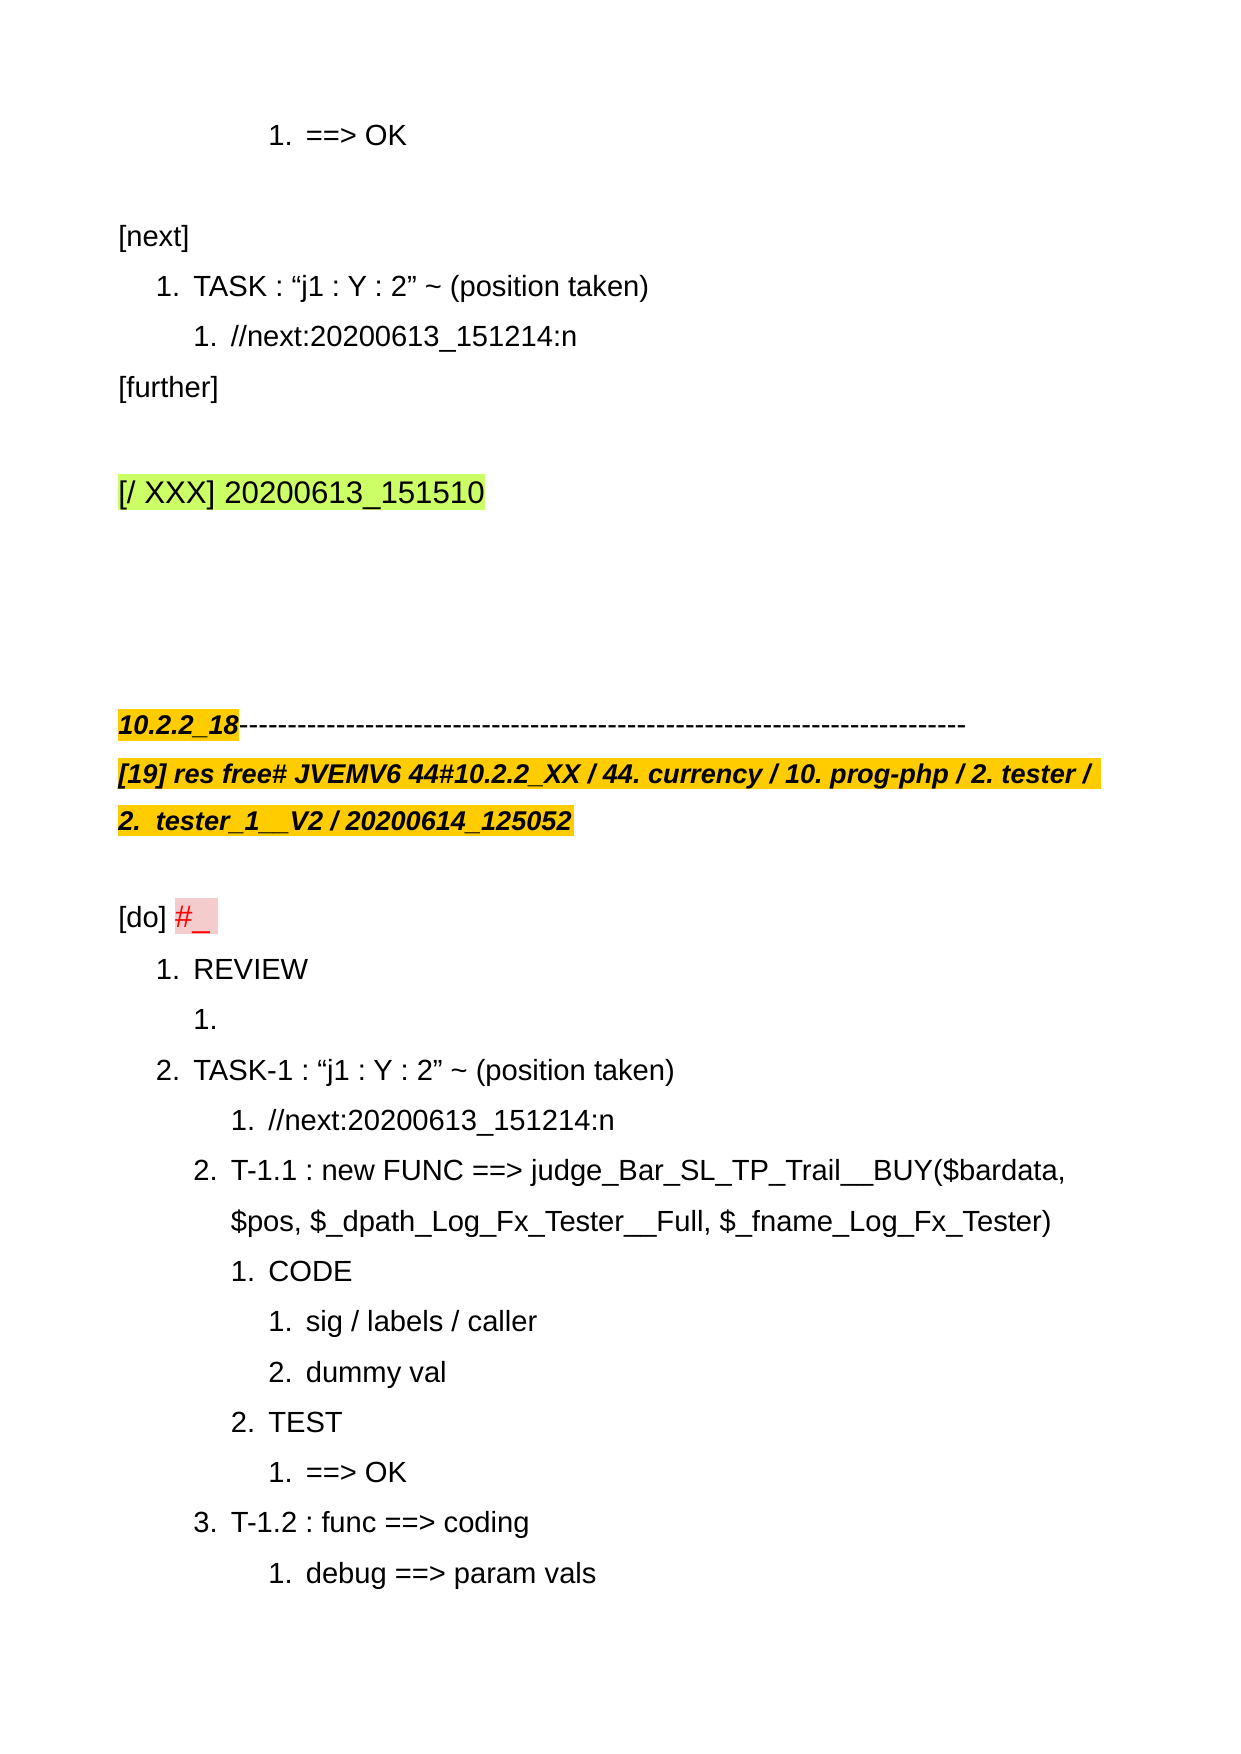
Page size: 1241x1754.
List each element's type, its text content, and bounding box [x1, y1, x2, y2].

text [further] [118, 370, 1122, 403]
list ==> OK [268, 118, 1122, 152]
list TASK-1 : “j1 : Y : 2” ~ (position taken) [156, 1053, 1122, 1086]
list TEST [231, 1405, 1122, 1438]
list ==> OK [268, 1455, 1122, 1489]
list dummy val [268, 1354, 1122, 1388]
text [next] [118, 219, 1122, 252]
list T-1.1 : new FUNC ==> judge_Bar_SL_TP_Trail__BUY($bardata, $pos, $_dpath_Log_Fx_Tester__Full, $_fname_Log_Fx_Tester) [193, 1153, 1122, 1237]
list CODE [231, 1254, 1122, 1287]
list REVIEW [156, 952, 1122, 986]
text [19] res free# JVEMV6 44#10.2.2_XX / 44. currency / 10. prog-php / 2. tester / 2. tester_1__V2 / 20200614_125052 [118, 758, 1122, 836]
list //next:20200613_151214:n [231, 1103, 1122, 1137]
text [do] #_ [118, 898, 1122, 934]
list //next:20200613_151214:n [193, 319, 1122, 353]
list TASK : “j1 : Y : 2” ~ (position taken) [156, 269, 1122, 303]
list debug ==> param vals [268, 1556, 1122, 1589]
text 10.2.2_18--------------------------------------------------------------------------- [118, 707, 1122, 741]
list T-1.2 : func ==> coding [193, 1506, 1122, 1539]
text [/ XXX] 20200613_151510 [118, 420, 1122, 510]
list sig / labels / caller [268, 1304, 1122, 1338]
